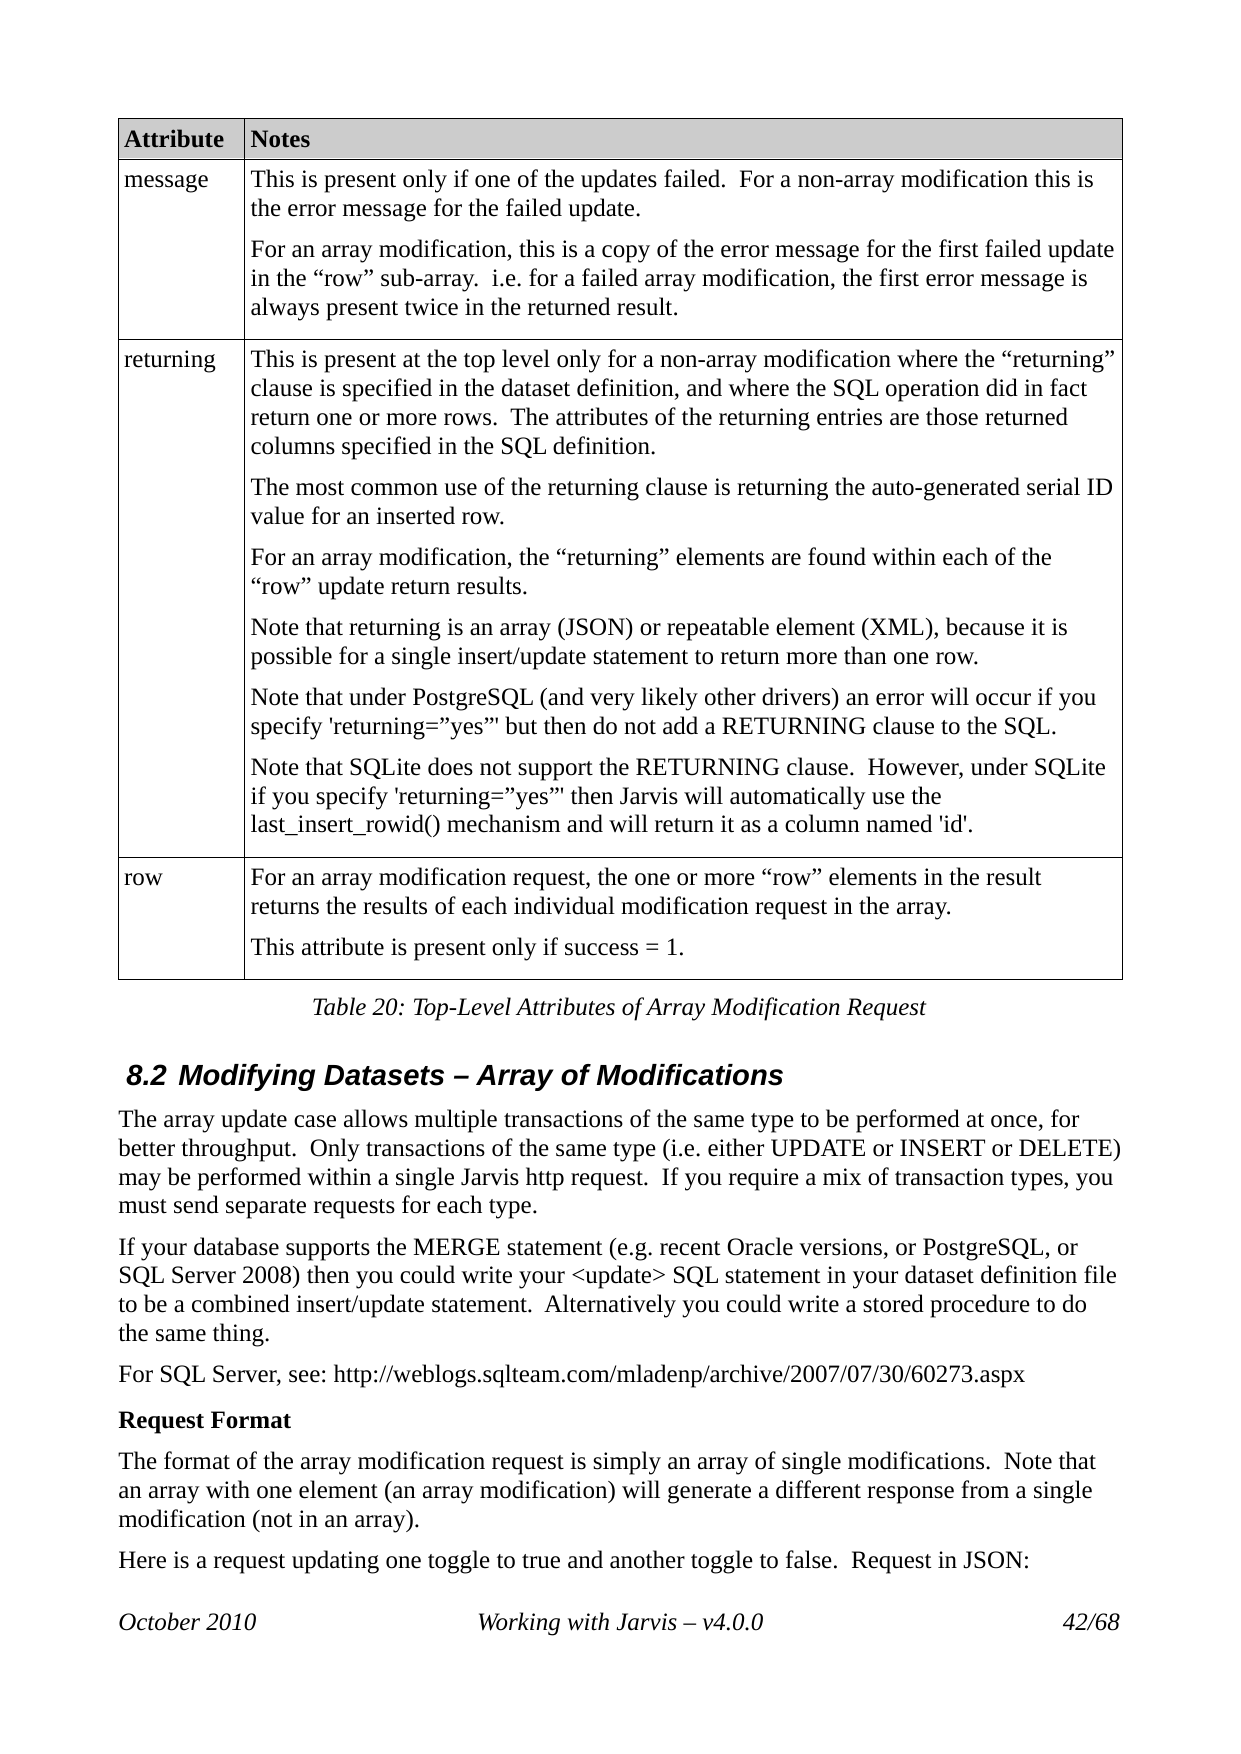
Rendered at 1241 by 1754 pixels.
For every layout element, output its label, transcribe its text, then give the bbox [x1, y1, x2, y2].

subtitle Modifying Datasets – Array of Modifications [118, 1058, 1122, 1092]
table_cell For an array modification request, the one or more “row” elements in the result returns the results of each individual modification request in the array. This attribute is present only if success = 1. [245, 858, 1122, 979]
subtitle Request Format [118, 1405, 1122, 1434]
table_cell returning [119, 340, 244, 857]
table_cell message [119, 160, 244, 339]
text The array update case allows multiple transactions of the same type to be performed at once, for better throughput. Only transactions of the same type (i.e. either UPDATE or INSERT or DELETE) may be performed within a single Jarvis http request. If you require a mix of transaction types, you must send separate requests for each type. [118, 1104, 1122, 1219]
text For SQL Server, see: http://weblogs.sqlteam.com/mladenp/archive/2007/07/30/60273.aspx [118, 1359, 1122, 1388]
table_header Notes [245, 119, 1122, 158]
table_header Attribute [119, 119, 244, 158]
table_cell row [119, 858, 244, 979]
text Here is a request updating one toggle to true and another toggle to false. Request in JSON: [118, 1545, 1122, 1574]
table_cell This is present at the top level only for a non-array modification where the “returning” clause is specified in the dataset definition, and where the SQL operation did in fact return one or more rows. The attributes of the returning entries are those returned columns specified in the SQL definition. The most common use of the returning clause is returning the auto-generated serial ID value for an inserted row. For an array modification, the “returning” elements are found within each of the “row” update return results. Note that returning is an array (JSON) or repeatable element (XML), because it is possible for a single insert/update statement to return more than one row. Note that under PostgreSQL (and very likely other drivers) an error will occur if you specify 'returning=”yes”' but then do not add a RETURNING clause to the SQL. Note that SQLite does not support the RETURNING clause. However, under SQLite if you specify 'returning=”yes”' then Jarvis will automatically use the last_insert_rowid() mechanism and will return it as a column named 'id'. [245, 340, 1122, 857]
text If your database supports the MERGE statement (e.g. recent Oracle versions, or PostgreSQL, or SQL Server 2008) then you could write your <update> SQL statement in your dataset definition file to be a combined insert/update statement. Alternatively you could write a stored procedure to do the same thing. [118, 1232, 1122, 1347]
table_cell This is present only if one of the updates failed. For a non-array modification this is the error message for the failed update. For an array modification, this is a copy of the error message for the first failed update in the “row” sub-array. i.e. for a failed array modification, the first error message is always present twice in the returned result. [245, 160, 1122, 339]
text Table 20: Top-Level Attributes of Array Modification Request [118, 992, 1122, 1021]
text The format of the array modification request is simply an array of single modifications. Note that an array with one element (an array modification) will generate a different response from a single modification (not in an array). [118, 1446, 1122, 1533]
